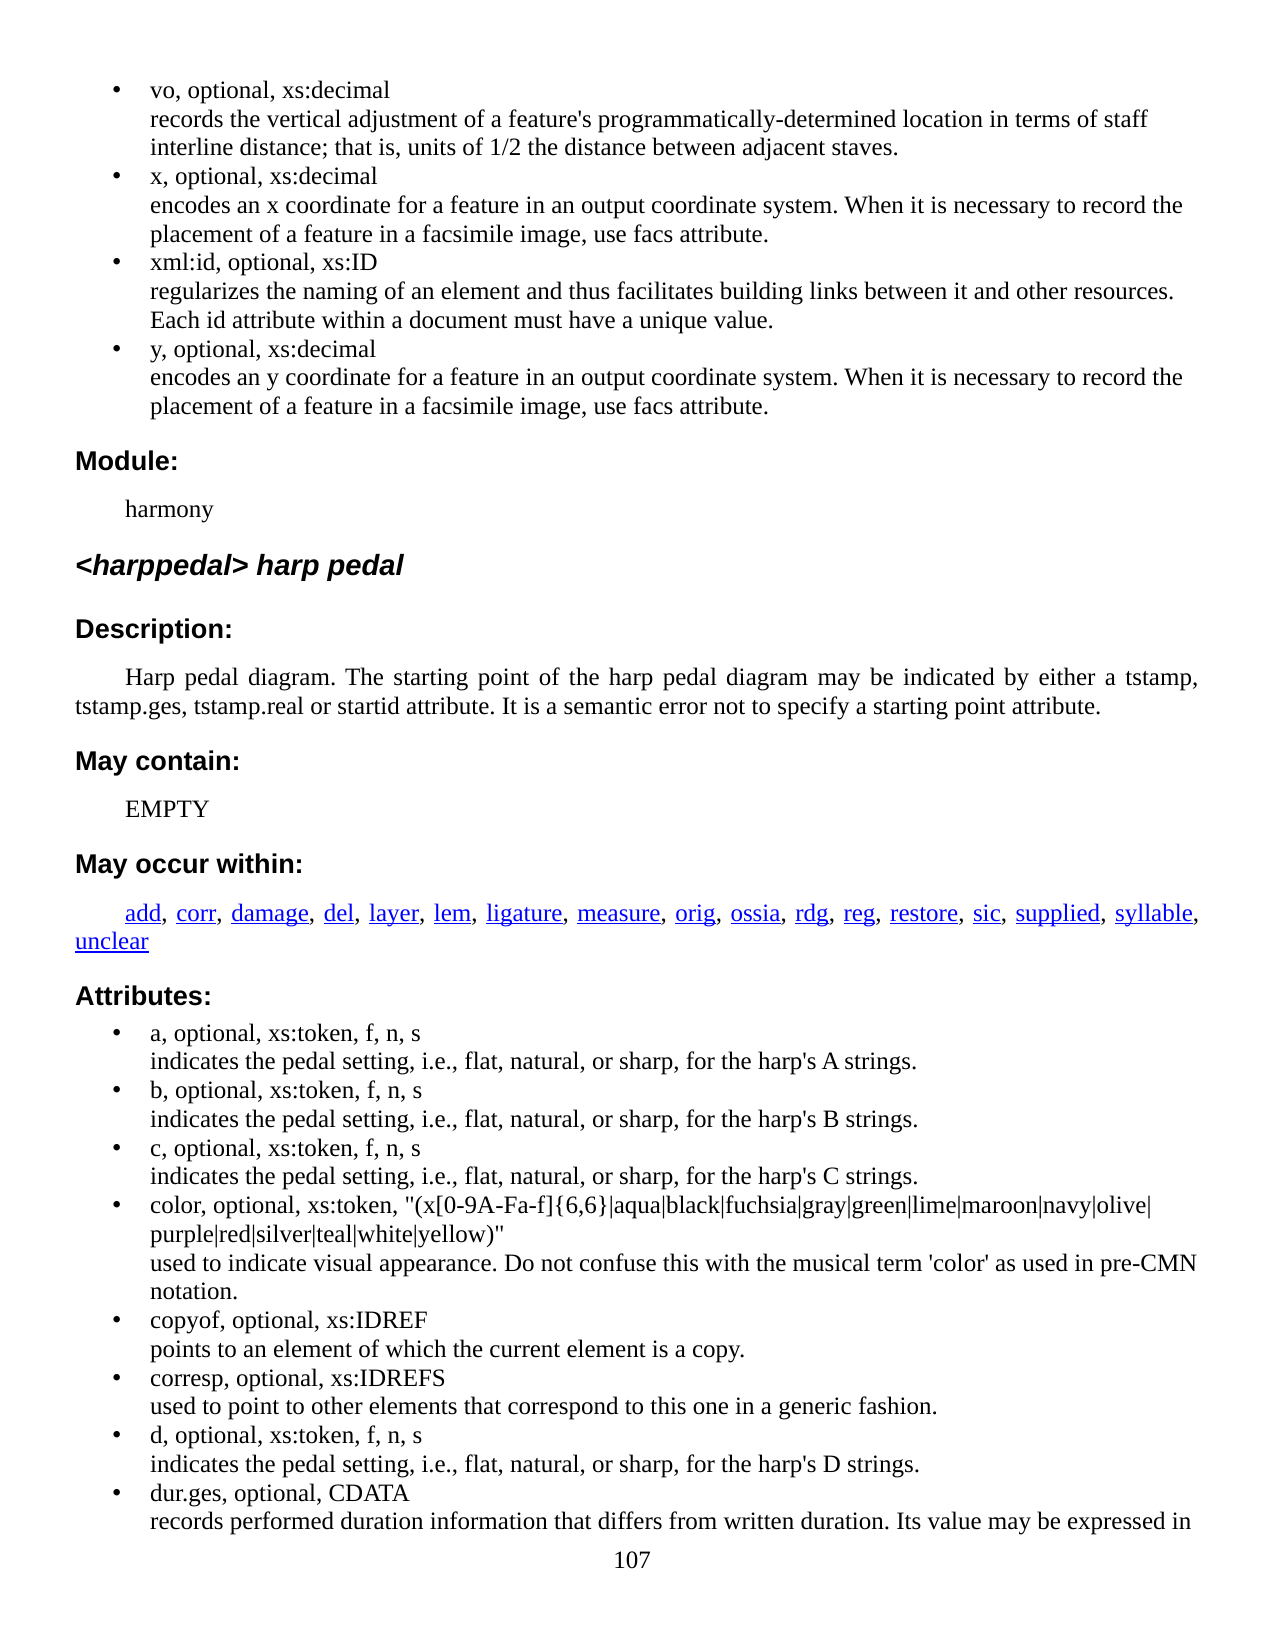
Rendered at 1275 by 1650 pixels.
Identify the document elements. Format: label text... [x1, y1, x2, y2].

subtitle <harppedal> harp pedal [75, 548, 1200, 582]
list xml:id, optional, xs:ID regularizes the naming of an element and thus facilitates building links between it and other resources. Each id attribute within a document must have a unique value. [112, 247, 1200, 334]
subtitle May occur within: [75, 848, 1200, 879]
text EMPTY [75, 794, 1200, 823]
list y, optional, xs:decimal encodes an y coordinate for a feature in an output coordinate system. When it is necessary to record the placement of a feature in a facsimile image, use facs attribute. [112, 334, 1200, 420]
list d, optional, xs:token, f, n, s indicates the pedal setting, i.e., flat, natural, or sharp, for the harp's D strings. [112, 1420, 1200, 1478]
list x, optional, xs:decimal encodes an x coordinate for a feature in an output coordinate system. When it is necessary to record the placement of a feature in a facsimile image, use facs attribute. [112, 161, 1200, 247]
text Harp pedal diagram. The starting point of the harp pedal diagram may be indicated by either a tstamp, tstamp.ges, tstamp.real or startid attribute. It is a semantic error not to specify a starting point attribute. [75, 662, 1200, 720]
list vo, optional, xs:decimal records the vertical adjustment of a feature's programmatically-determined location in terms of staff interline distance; that is, units of 1/2 the distance between adjacent staves. [112, 75, 1200, 161]
subtitle Description: [75, 613, 1200, 644]
list corresp, optional, xs:IDREFS used to point to other elements that correspond to this one in a generic fashion. [112, 1363, 1200, 1420]
list b, optional, xs:token, f, n, s indicates the pedal setting, i.e., flat, natural, or sharp, for the harp's B strings. [112, 1075, 1200, 1133]
subtitle Attributes: [75, 980, 1200, 1011]
subtitle Module: [75, 445, 1200, 476]
list copyof, optional, xs:IDREF points to an element of which the current element is a copy. [112, 1305, 1200, 1363]
text harmony [75, 494, 1200, 523]
subtitle May contain: [75, 745, 1200, 776]
list color, optional, xs:token, "(x[0-9A-Fa-f]{6,6}|aqua|black|fuchsia|gray|green|lime|maroon|navy|olive|purple|red|silver|teal|white|yellow)" used to indicate visual appearance. Do not confuse this with the musical term 'color' as used in pre-CMN notation. [112, 1190, 1200, 1305]
list c, optional, xs:token, f, n, s indicates the pedal setting, i.e., flat, natural, or sharp, for the harp's C strings. [112, 1133, 1200, 1190]
text add, corr, damage, del, layer, lem, ligature, measure, orig, ossia, rdg, reg, restore, sic, supplied, syllable, unclear [75, 898, 1200, 955]
list dur.ges, optional, CDATA records performed duration information that differs from written duration. Its value may be expressed in [112, 1478, 1200, 1535]
list a, optional, xs:token, f, n, s indicates the pedal setting, i.e., flat, natural, or sharp, for the harp's A strings. [112, 1018, 1200, 1075]
